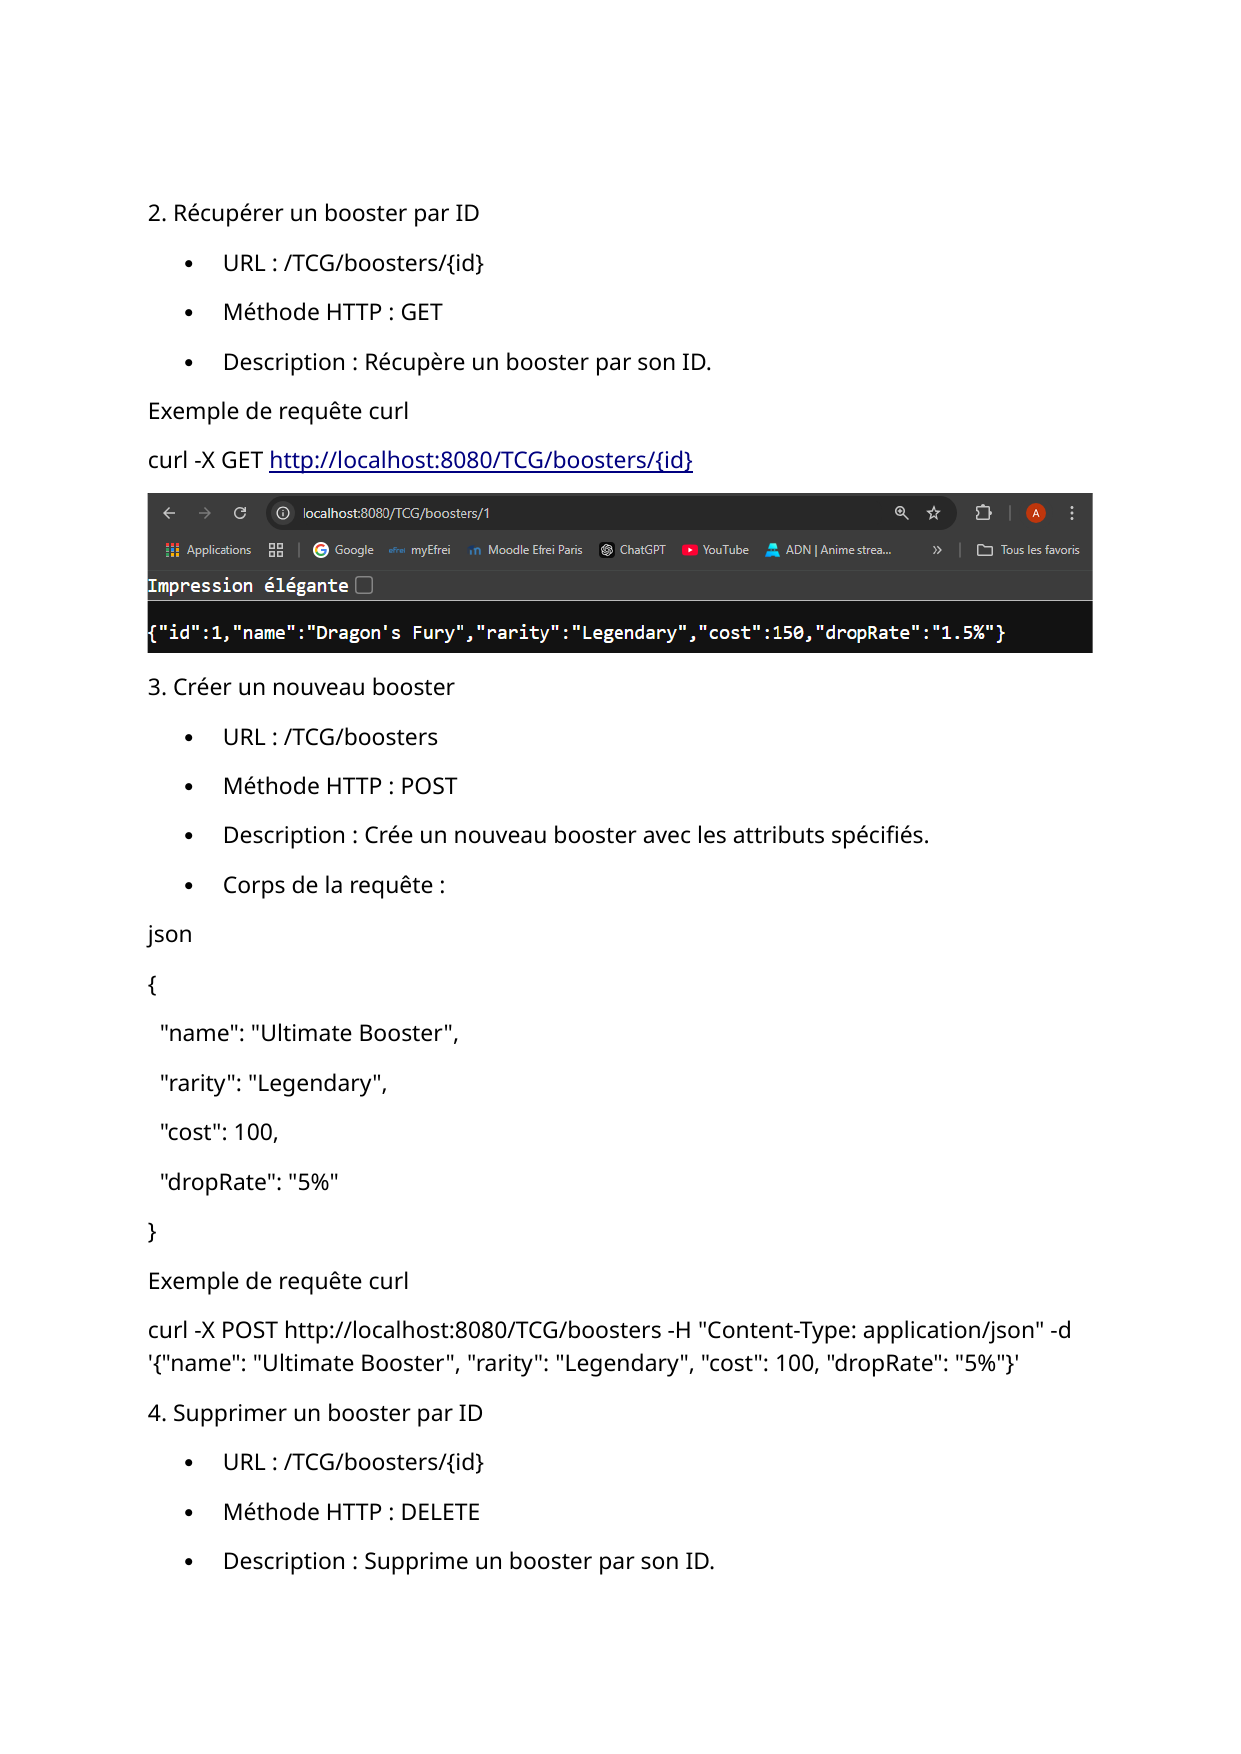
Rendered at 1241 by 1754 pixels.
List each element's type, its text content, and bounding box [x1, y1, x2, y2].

list Méthode HTTP : GET [185, 296, 1093, 327]
list Description : Crée un nouveau booster avec les attributs spécifiés. [185, 819, 1093, 851]
text "cost": 100, [148, 1116, 1093, 1147]
text json [148, 918, 1093, 949]
text curl -X POST http://localhost:8080/TCG/boosters -H "Content-Type: application/json" -d '{"name": "Ultimate Booster", "rarity": "Legendary", "cost": 100, "dropRate": "5%"}' [148, 1314, 1093, 1378]
text curl -X GET http://localhost:8080/TCG/boosters/{id} [148, 444, 1093, 476]
list Description : Supprime un booster par son ID. [185, 1545, 1093, 1576]
text 3. Créer un nouveau booster [148, 671, 1093, 702]
text Exemple de requête curl [148, 395, 1093, 426]
text "dropRate": "5%" [148, 1166, 1093, 1197]
list URL : /TCG/boosters/{id} [185, 1446, 1093, 1477]
text "rarity": "Legendary", [148, 1067, 1093, 1098]
list Méthode HTTP : POST [185, 770, 1093, 801]
list Corps de la requête : [185, 869, 1093, 900]
text } [148, 1215, 1093, 1246]
text Exemple de requête curl [148, 1265, 1093, 1296]
text 2. Récupérer un booster par ID [148, 197, 1093, 228]
text { [148, 968, 1093, 999]
list Méthode HTTP : DELETE [185, 1495, 1093, 1527]
list URL : /TCG/boosters [185, 720, 1093, 752]
text "name": "Ultimate Booster", [148, 1017, 1093, 1048]
list URL : /TCG/boosters/{id} [185, 247, 1093, 278]
list Description : Récupère un booster par son ID. [185, 346, 1093, 377]
text 4. Supprimer un booster par ID [148, 1396, 1093, 1428]
